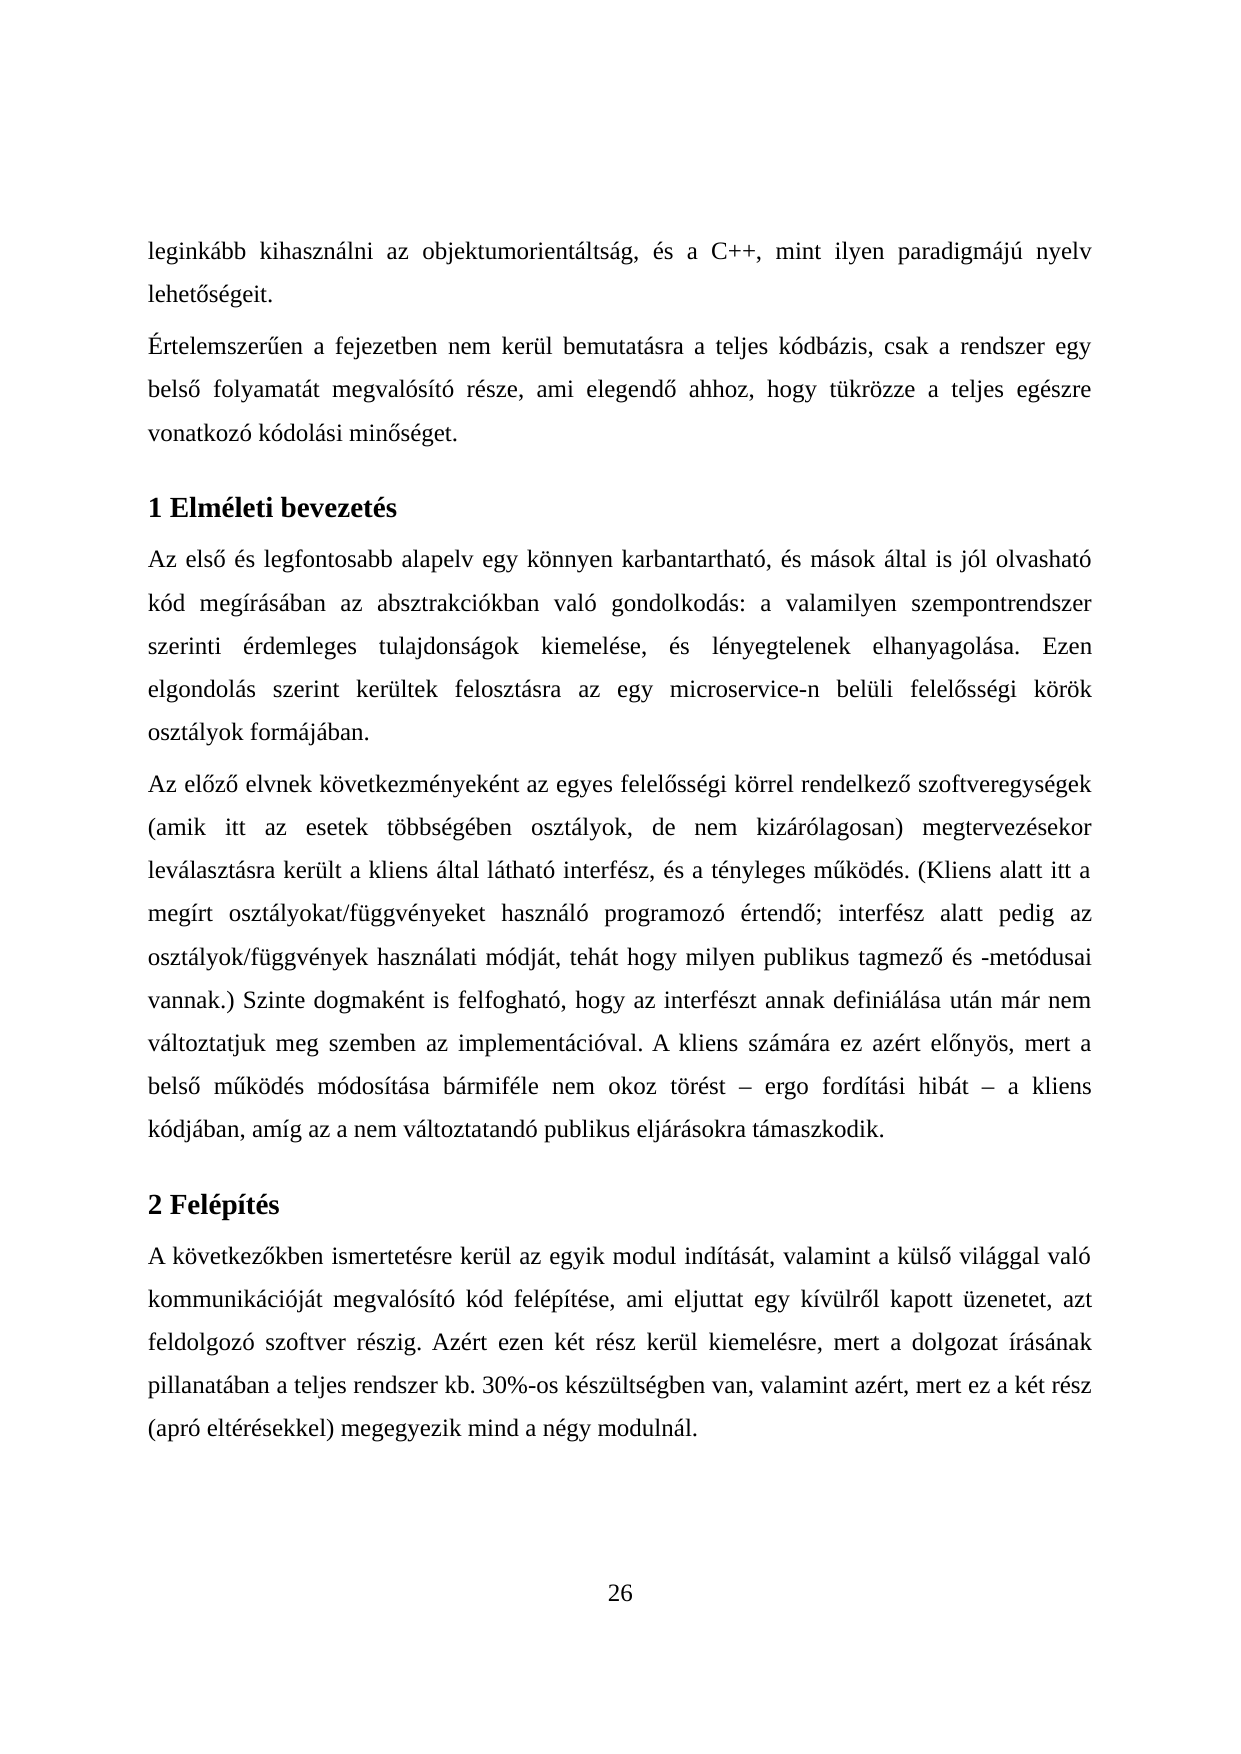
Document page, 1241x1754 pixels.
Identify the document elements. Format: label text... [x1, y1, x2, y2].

text Értelemszerűen a fejezetben nem kerül bemutatásra a teljes kódbázis, csak a rendszer egy belső folyamatát megvalósító része, ami elegendő ahhoz, hogy tükrözze a teljes egészre vonatkozó kódolási minőséget. [148, 331, 1093, 446]
text Az első és legfontosabb alapelv egy könnyen karbantartható, és mások által is jól olvasható kód megírásában az absztrakciókban való gondolkodás: a valamilyen szempontrendszer szerinti érdemleges tulajdonságok kiemelése, és lényegtelenek elhanyagolása. Ezen elgondolás szerint kerültek felosztásra az egy microservice-n belüli felelősségi körök osztályok formájában. [148, 544, 1093, 746]
subtitle Elméleti bevezetés [148, 490, 1093, 524]
text leginkább kihasználni az objektumorientáltság, és a C++, mint ilyen paradigmájú nyelv lehetőségeit. [148, 236, 1093, 308]
subtitle Felépítés [148, 1187, 1093, 1220]
text A következőkben ismertetésre kerül az egyik modul indítását, valamint a külső világgal való kommunikációját megvalósító kód felépítése, ami eljuttat egy kívülről kapott üzenetet, azt feldolgozó szoftver részig. Azért ezen két rész kerül kiemelésre, mert a dolgozat írásának pillanatában a teljes rendszer kb. 30%-os készültségben van, valamint azért, mert ez a két rész (apró eltérésekkel) megegyezik mind a négy modulnál. [148, 1241, 1093, 1442]
text Az előző elvnek következményeként az egyes felelősségi körrel rendelkező szoftveregységek (amik itt az esetek többségében osztályok, de nem kizárólagosan) megtervezésekor leválasztásra került a kliens által látható interfész, és a tényleges működés. (Kliens alatt itt a megírt osztályokat/függvényeket használó programozó értendő; interfész alatt pedig az osztályok/függvények használati módját, tehát hogy milyen publikus tagmező és -metódusai vannak.) Szinte dogmaként is felfogható, hogy az interfészt annak definiálása után már nem változtatjuk meg szemben az implementációval. A kliens számára ez azért előnyös, mert a belső működés módosítása bármiféle nem okoz törést – ergo fordítási hibát – a kliens kódjában, amíg az a nem változtatandó publikus eljárásokra támaszkodik. [148, 769, 1093, 1143]
